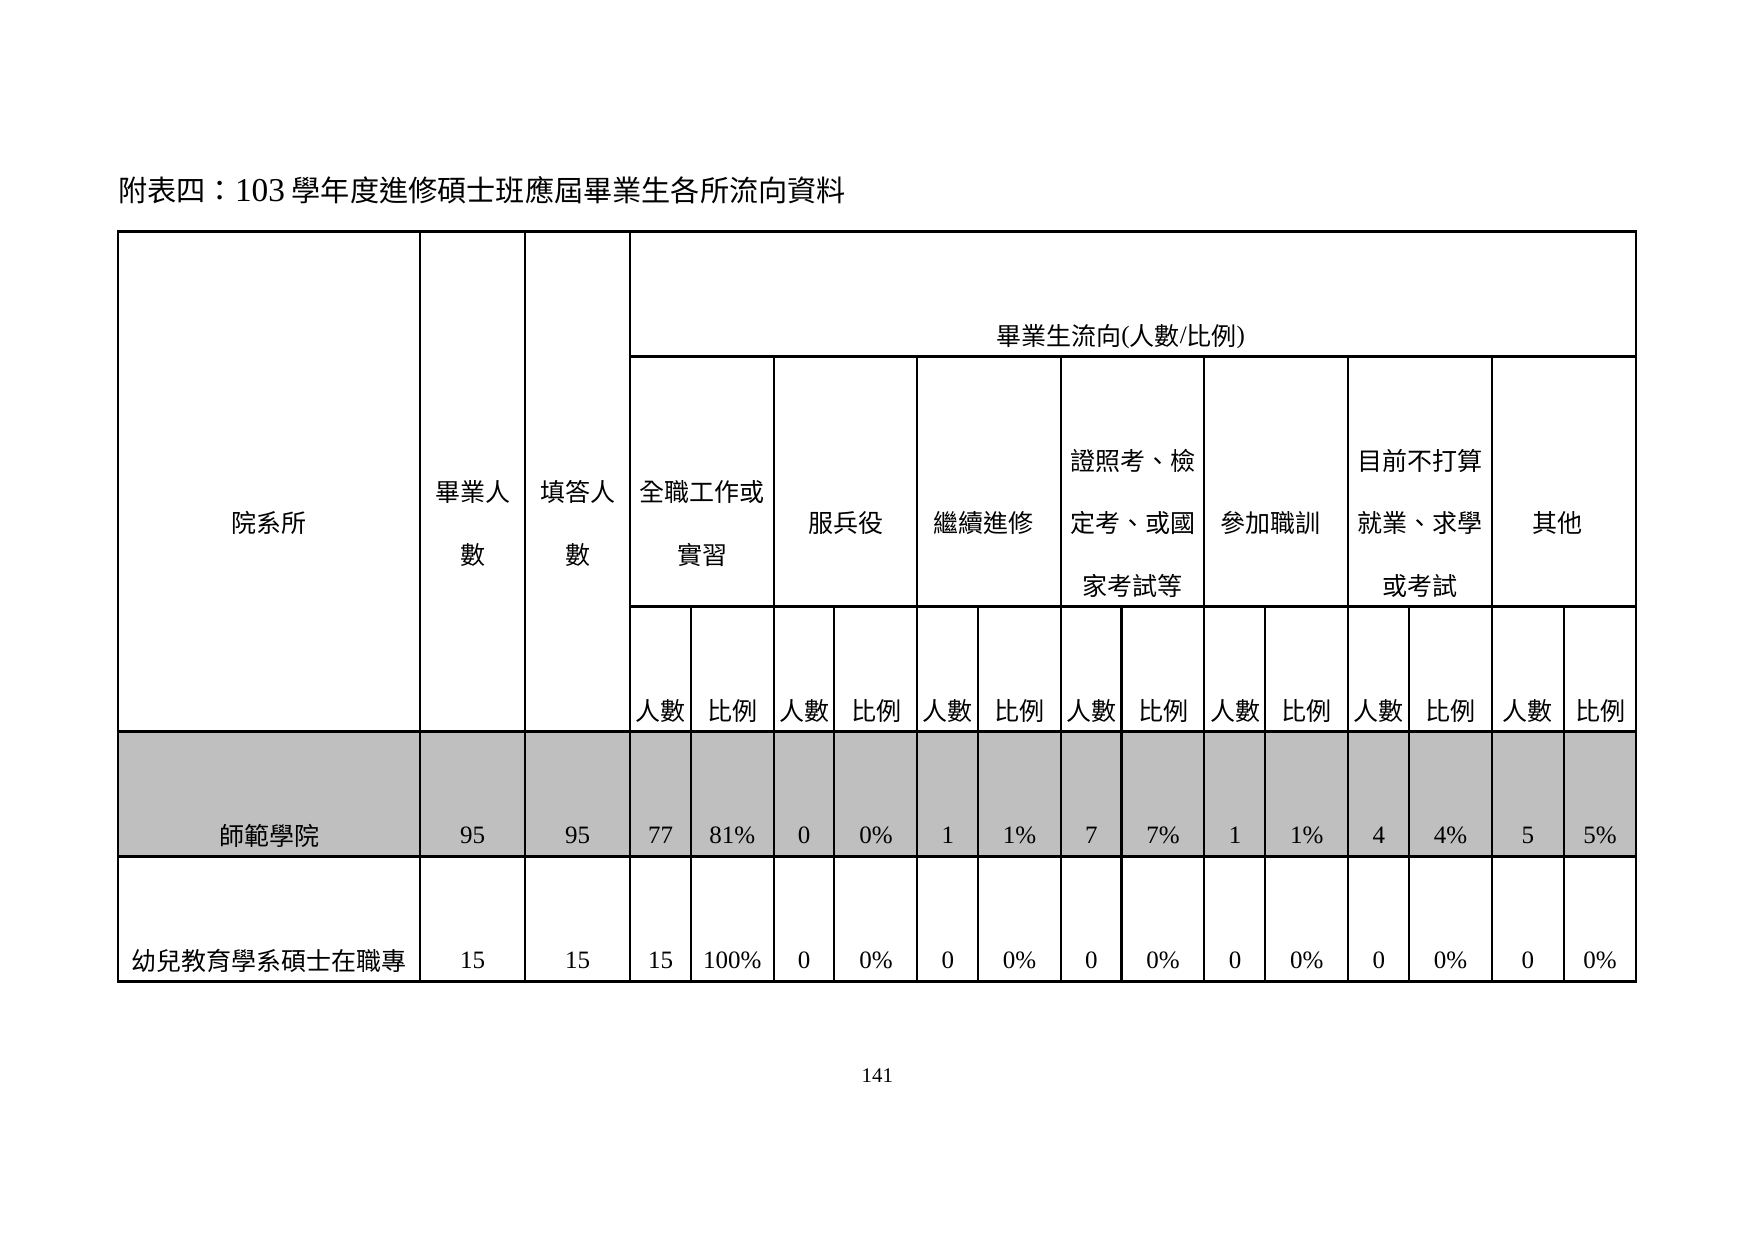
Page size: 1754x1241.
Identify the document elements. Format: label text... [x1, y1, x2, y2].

table_cell 繼續進修 [918, 358, 1060, 605]
table_cell 0 [1349, 858, 1408, 980]
table_cell 證照考、檢定考、或國家考試等 [1062, 358, 1203, 605]
table_cell 0% [1410, 858, 1491, 980]
table_cell 幼兒教育學系碩士在職專 [119, 858, 419, 980]
table_cell 比例 [835, 608, 916, 730]
table_cell 人數 [918, 608, 977, 730]
table_cell 1 [918, 733, 977, 855]
table_cell 比例 [1266, 608, 1347, 730]
table_cell 1 [1205, 733, 1264, 855]
table_cell 7% [1123, 733, 1203, 855]
table_cell 比例 [1410, 608, 1491, 730]
table_cell 比例 [692, 608, 773, 730]
table_cell 全職工作或實習 [631, 358, 773, 605]
table_header 畢業人數 [421, 233, 524, 730]
table_header 畢業生流向(人數/比例) [631, 233, 1635, 355]
table_cell 人數 [1205, 608, 1264, 730]
table_cell 比例 [1565, 608, 1635, 730]
table_cell 師範學院 [119, 733, 419, 855]
table_header 填答人數 [526, 233, 629, 730]
table_cell 目前不打算就業、求學或考試 [1349, 358, 1491, 605]
table_header 院系所 [119, 233, 419, 730]
table_cell 95 [421, 733, 524, 855]
table_cell 7 [1062, 733, 1120, 855]
table_cell 15 [631, 858, 690, 980]
table_cell 1% [979, 733, 1060, 855]
table_cell 0 [775, 733, 833, 855]
table_cell 0% [1266, 858, 1347, 980]
table_cell 0 [1205, 858, 1264, 980]
table_cell 0% [1565, 858, 1635, 980]
table_cell 95 [526, 733, 629, 855]
table_cell 5 [1493, 733, 1563, 855]
table_cell 人數 [775, 608, 833, 730]
table_cell 參加職訓 [1205, 358, 1347, 605]
table_cell 0 [1493, 858, 1563, 980]
table_cell 0 [918, 858, 977, 980]
table_cell 人數 [1349, 608, 1408, 730]
table_cell 15 [421, 858, 524, 980]
table_cell 0% [979, 858, 1060, 980]
table_cell 0% [835, 733, 916, 855]
table_cell 4% [1410, 733, 1491, 855]
table_cell 0 [775, 858, 833, 980]
table_cell 0 [1062, 858, 1120, 980]
table_cell 4 [1349, 733, 1408, 855]
table_cell 0% [1123, 858, 1203, 980]
table_cell 人數 [1493, 608, 1563, 730]
table_cell 其他 [1493, 358, 1635, 605]
table_cell 1% [1266, 733, 1347, 855]
table_cell 服兵役 [775, 358, 916, 605]
table_cell 81% [692, 733, 773, 855]
table_cell 15 [526, 858, 629, 980]
table_cell 比例 [979, 608, 1060, 730]
table_cell 人數 [631, 608, 690, 730]
table_cell 0% [835, 858, 916, 980]
table_cell 5% [1565, 733, 1635, 855]
table_cell 人數 [1062, 608, 1120, 730]
table_cell 比例 [1123, 608, 1203, 730]
table_cell 100% [692, 858, 773, 980]
table_cell 77 [631, 733, 690, 855]
subtitle 附表四：103學年度進修碩士班應屆畢業生各所流向資料 [118, 168, 1636, 210]
